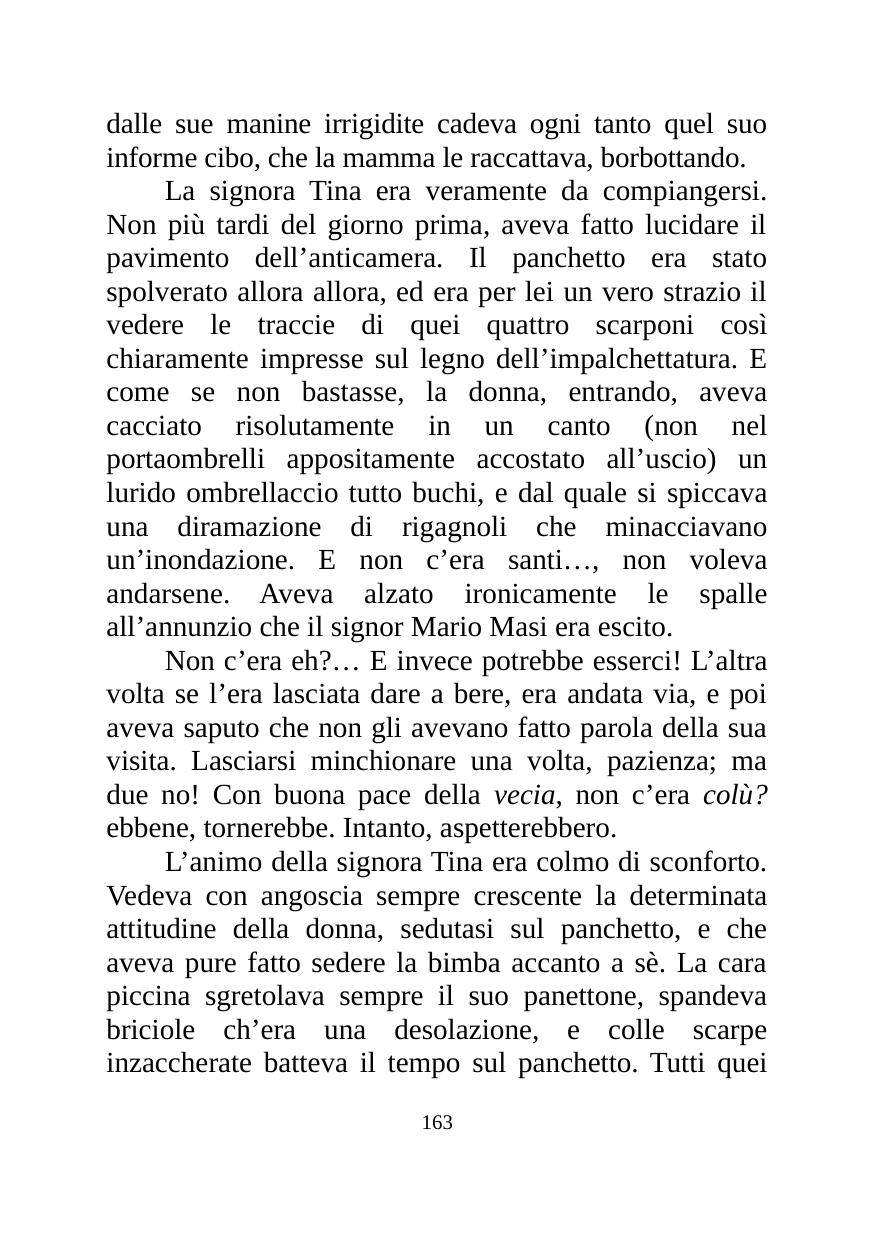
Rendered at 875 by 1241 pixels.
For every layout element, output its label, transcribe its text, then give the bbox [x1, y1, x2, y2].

text L’animo della signora Tina era colmo di sconforto. Vedeva con angoscia sempre crescente la determinata attitudine della donna, sedutasi sul panchetto, e che aveva pure fatto sedere la bimba accanto a sè. La cara piccina sgretolava sempre il suo panettone, spandeva briciole ch’era una desolazione, e colle scarpe inzaccherate batteva il tempo sul panchetto. Tutti quei [106, 844, 768, 1079]
text La signora Tina era veramente da compiangersi. Non più tardi del giorno prima, aveva fatto lucidare il pavimento dell’anticamera. Il panchetto era stato spolverato allora allora, ed era per lei un vero strazio il vedere le traccie di quei quattro scarponi così chiaramente impresse sul legno dell’impalchettatura. E come se non bastasse, la donna, entrando, aveva cacciato risolutamente in un canto (non nel portaombrelli appositamente accostato all’uscio) un lurido ombrellaccio tutto buchi, e dal quale si spiccava una diramazione di rigagnoli che minacciavano un’inondazione. E non c’era santi…, non voleva andarsene. Aveva alzato ironicamente le spalle all’annunzio che il signor Mario Masi era escito. [106, 173, 768, 643]
text Non c’era eh?… E invece potrebbe esserci! L’altra volta se l’era lasciata dare a bere, era andata via, e poi aveva saputo che non gli avevano fatto parola della sua visita. Lasciarsi minchionare una volta, pazienza; ma due no! Con buona pace della vecia, non c’era colù? ebbene, tornerebbe. Intanto, aspetterebbero. [106, 643, 768, 844]
text dalle sue manine irrigidite cadeva ogni tanto quel suo informe cibo, che la mamma le raccattava, borbottando. [106, 106, 768, 173]
